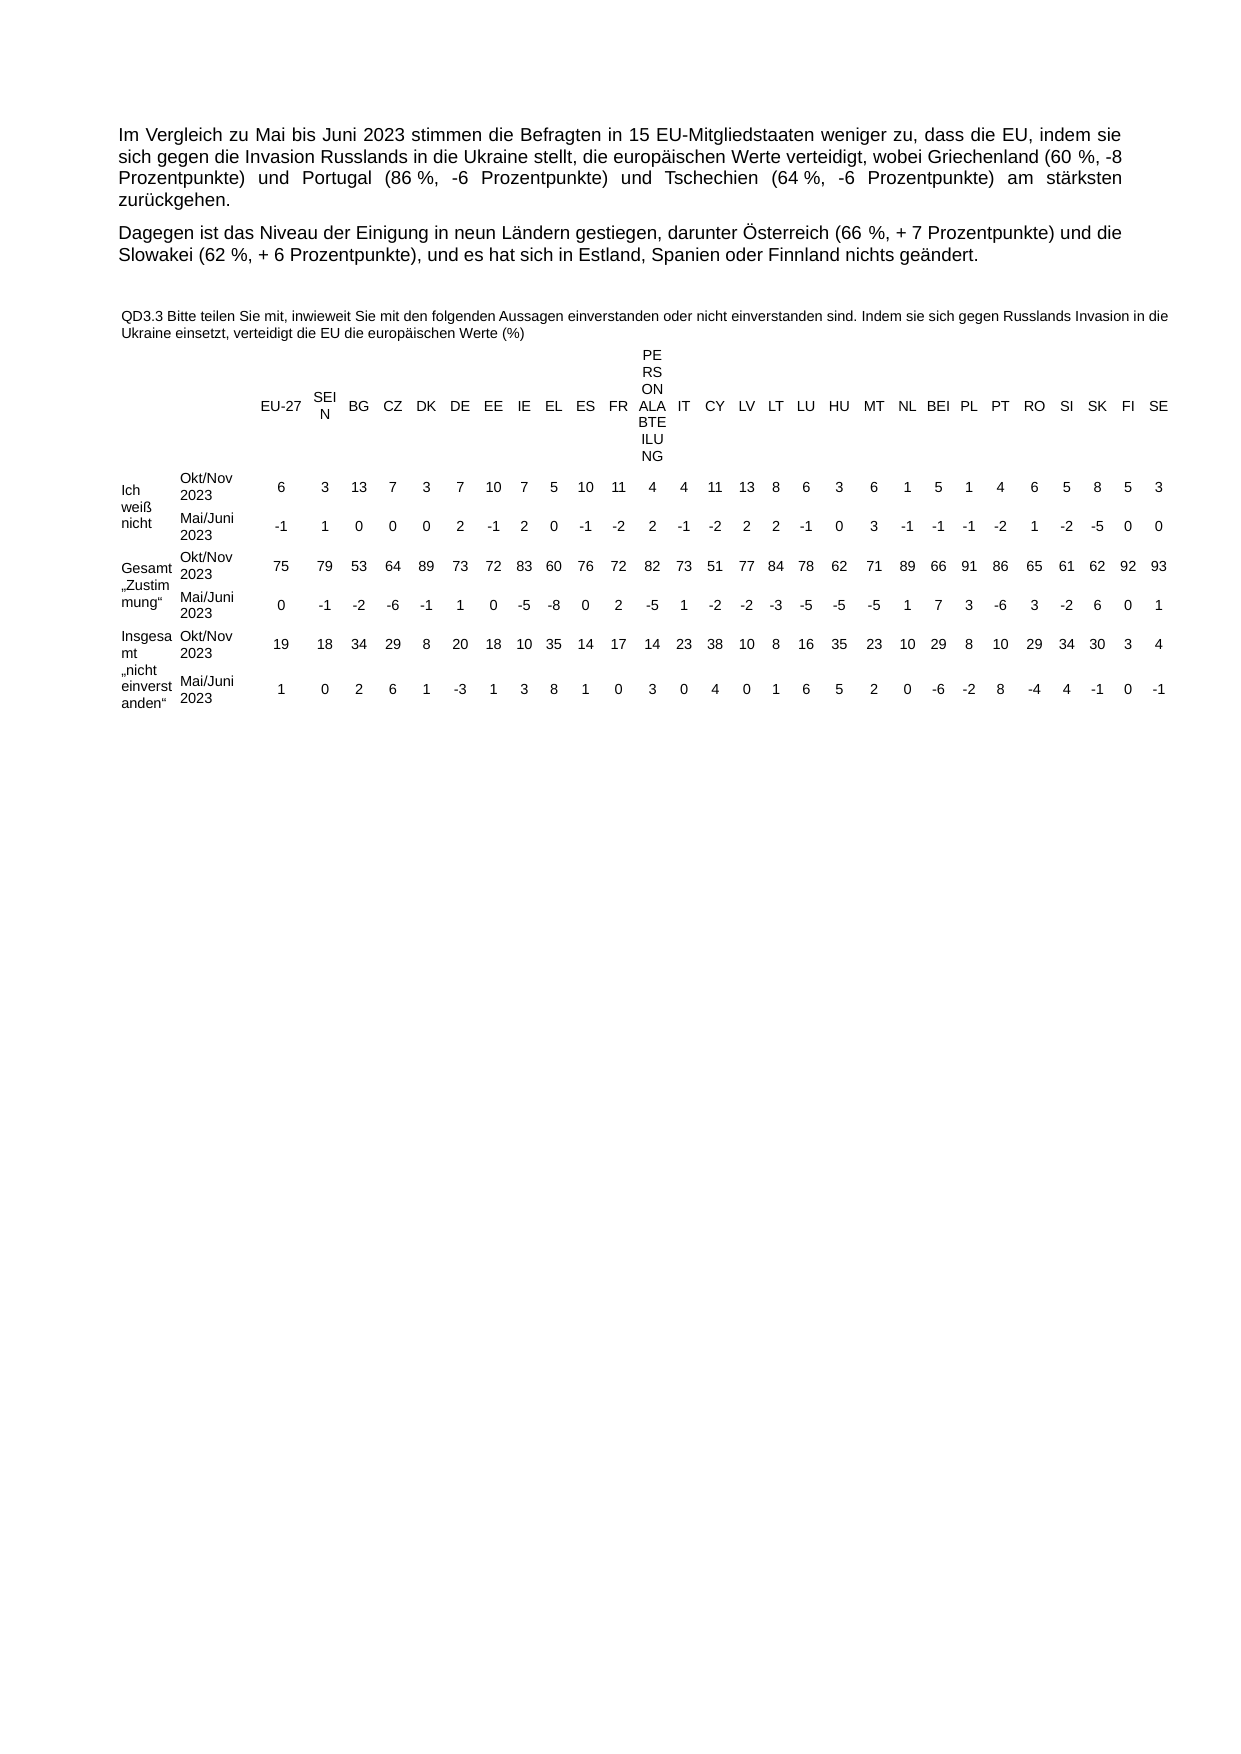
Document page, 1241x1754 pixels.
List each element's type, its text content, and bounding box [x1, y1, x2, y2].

table_cell 1 [1016, 507, 1052, 546]
table_cell 6 [790, 467, 822, 507]
table_cell 3 [510, 664, 538, 714]
table_cell 4 [698, 664, 732, 714]
table_cell IE [510, 344, 538, 467]
table_cell 8 [984, 664, 1016, 714]
table_cell 0 [538, 507, 569, 546]
table_cell 4 [984, 467, 1016, 507]
table_cell FR [602, 344, 635, 467]
table_cell -5 [635, 585, 669, 625]
table_cell -5 [510, 585, 538, 625]
table_cell -5 [790, 585, 822, 625]
table_cell 1 [1142, 585, 1175, 625]
table_cell 10 [477, 467, 510, 507]
table_cell 8 [954, 625, 984, 664]
table_cell 10 [569, 467, 602, 507]
table_header QD3.3 Bitte teilen Sie mit, inwieweit Sie mit den folgenden Aussagen einverstanden oder nicht einverstanden sind. Indem sie sich gegen Russlands Invasion in die Ukraine einsetzt, verteidigt die EU die europäischen Werte (%) [118, 305, 1175, 344]
table_cell 76 [569, 546, 602, 585]
table_cell 82 [635, 546, 669, 585]
table_cell -1 [569, 507, 602, 546]
table_cell 4 [1053, 664, 1081, 714]
table_cell 0 [341, 507, 376, 546]
table_cell 71 [856, 546, 892, 585]
table_cell FI [1114, 344, 1142, 467]
table_cell 30 [1081, 625, 1114, 664]
table_cell EU-27 [254, 344, 308, 467]
table_cell 6 [1016, 467, 1052, 507]
table_cell 0 [670, 664, 698, 714]
table_cell DK [409, 344, 443, 467]
table_cell 0 [477, 585, 510, 625]
table_cell 34 [341, 625, 376, 664]
table_cell 84 [761, 546, 790, 585]
table_cell 72 [477, 546, 510, 585]
table_cell 1 [954, 467, 984, 507]
table_cell CY [698, 344, 732, 467]
table_cell -2 [698, 507, 732, 546]
table_cell -1 [790, 507, 822, 546]
table_cell -1 [670, 507, 698, 546]
table_cell 7 [510, 467, 538, 507]
table_cell SK [1081, 344, 1114, 467]
text Dagegen ist das Niveau der Einigung in neun Ländern gestiegen, darunter Österreich (66 %, + 7 Prozentpunkte) und die Slowakei (62 %, + 6 Prozentpunkte), und es hat sich in Estland, Spanien oder Finnland nichts geändert. [118, 222, 1122, 265]
table_cell -6 [376, 585, 409, 625]
table_cell 62 [1081, 546, 1114, 585]
table_cell 35 [822, 625, 856, 664]
table_cell 83 [510, 546, 538, 585]
table_cell 8 [761, 625, 790, 664]
table_cell -4 [1016, 664, 1052, 714]
table_cell 29 [376, 625, 409, 664]
table_cell 3 [409, 467, 443, 507]
table_cell 53 [341, 546, 376, 585]
table_cell 89 [409, 546, 443, 585]
table_cell 29 [1016, 625, 1052, 664]
table_cell 91 [954, 546, 984, 585]
table_cell 0 [1142, 507, 1175, 546]
table_cell 5 [1053, 467, 1081, 507]
table_cell 3 [308, 467, 341, 507]
table_cell 3 [1142, 467, 1175, 507]
table_cell -6 [984, 585, 1016, 625]
table_cell 2 [856, 664, 892, 714]
table_cell 6 [856, 467, 892, 507]
table_cell 0 [602, 664, 635, 714]
table_cell 0 [376, 507, 409, 546]
table_cell 0 [732, 664, 761, 714]
table_cell 89 [892, 546, 923, 585]
table_cell BEI [923, 344, 954, 467]
table_cell 66 [923, 546, 954, 585]
table_cell 1 [892, 585, 923, 625]
table_cell SEIN [308, 344, 341, 467]
table_cell 0 [1114, 585, 1142, 625]
table_cell 8 [409, 625, 443, 664]
table_cell 10 [510, 625, 538, 664]
table_cell -3 [761, 585, 790, 625]
table_cell -2 [341, 585, 376, 625]
table_cell 5 [822, 664, 856, 714]
table_cell LU [790, 344, 822, 467]
table_cell EL [538, 344, 569, 467]
table_cell 5 [1114, 467, 1142, 507]
table_cell Mai/Juni 2023 [177, 585, 254, 625]
table_cell 2 [602, 585, 635, 625]
table_cell 0 [308, 664, 341, 714]
table_cell 72 [602, 546, 635, 585]
table_cell 77 [732, 546, 761, 585]
table_cell -1 [308, 585, 341, 625]
table_cell 6 [1081, 585, 1114, 625]
table_cell 19 [254, 625, 308, 664]
table_cell MT [856, 344, 892, 467]
table_cell 0 [892, 664, 923, 714]
table_cell PT [984, 344, 1016, 467]
table_cell ES [569, 344, 602, 467]
table_cell -1 [254, 507, 308, 546]
table_cell 61 [1053, 546, 1081, 585]
table_cell 8 [538, 664, 569, 714]
table_cell 18 [308, 625, 341, 664]
table_cell -1 [892, 507, 923, 546]
table_cell LT [761, 344, 790, 467]
table_cell 14 [569, 625, 602, 664]
table_cell 10 [984, 625, 1016, 664]
table_cell -1 [409, 585, 443, 625]
table_cell NL [892, 344, 923, 467]
table_cell 0 [822, 507, 856, 546]
table_cell -2 [732, 585, 761, 625]
table_cell 13 [341, 467, 376, 507]
table_cell 2 [761, 507, 790, 546]
table_cell 60 [538, 546, 569, 585]
table_cell -5 [822, 585, 856, 625]
table_cell 10 [892, 625, 923, 664]
table_cell 16 [790, 625, 822, 664]
table_cell -1 [954, 507, 984, 546]
table_cell Insgesamt „nicht einverstanden“ [118, 625, 177, 714]
table_cell 23 [856, 625, 892, 664]
table_cell 62 [822, 546, 856, 585]
table_cell -6 [923, 664, 954, 714]
table_cell 4 [1142, 625, 1175, 664]
table_cell 51 [698, 546, 732, 585]
text Im Vergleich zu Mai bis Juni 2023 stimmen die Befragten in 15 EU-Mitgliedstaaten weniger zu, dass die EU, indem sie sich gegen die Invasion Russlands in die Ukraine stellt, die europäischen Werte verteidigt, wobei Griechenland (60 %, -8 Prozentpunkte) und Portugal (86 %, -6 Prozentpunkte) und Tschechien (64 %, -6 Prozentpunkte) am stärksten zurückgehen. [118, 124, 1122, 210]
table_cell Mai/Juni 2023 [177, 664, 254, 714]
table_cell -1 [1081, 664, 1114, 714]
table_cell -2 [1053, 507, 1081, 546]
table_cell SI [1053, 344, 1081, 467]
table_cell 75 [254, 546, 308, 585]
table_cell 1 [670, 585, 698, 625]
table_cell -2 [698, 585, 732, 625]
table_cell 4 [670, 467, 698, 507]
table_cell 64 [376, 546, 409, 585]
table_cell IT [670, 344, 698, 467]
table_cell 3 [954, 585, 984, 625]
table_cell 18 [477, 625, 510, 664]
table_cell 6 [790, 664, 822, 714]
table_cell -3 [443, 664, 477, 714]
table_cell -5 [856, 585, 892, 625]
table_cell 2 [341, 664, 376, 714]
table_cell 11 [602, 467, 635, 507]
table_cell 1 [477, 664, 510, 714]
table_cell -1 [923, 507, 954, 546]
table_cell 38 [698, 625, 732, 664]
table_cell 11 [698, 467, 732, 507]
table_cell 73 [670, 546, 698, 585]
table_cell 7 [443, 467, 477, 507]
table_cell 1 [892, 467, 923, 507]
table_cell LV [732, 344, 761, 467]
table_cell Gesamt „Zustimmung“ [118, 546, 177, 625]
table_cell Okt/Nov 2023 [177, 467, 254, 507]
table_cell 23 [670, 625, 698, 664]
table_cell 8 [1081, 467, 1114, 507]
table_cell 6 [376, 664, 409, 714]
table_cell 6 [254, 467, 308, 507]
table_cell 86 [984, 546, 1016, 585]
table_cell CZ [376, 344, 409, 467]
table_cell 5 [538, 467, 569, 507]
table_cell 79 [308, 546, 341, 585]
table_cell 3 [1114, 625, 1142, 664]
table_cell -8 [538, 585, 569, 625]
table_cell 93 [1142, 546, 1175, 585]
table_cell 1 [761, 664, 790, 714]
table_cell 92 [1114, 546, 1142, 585]
table_cell 8 [761, 467, 790, 507]
table_cell 7 [376, 467, 409, 507]
table_cell -2 [602, 507, 635, 546]
table_cell DE [443, 344, 477, 467]
table_cell 0 [1114, 507, 1142, 546]
table_cell 0 [254, 585, 308, 625]
table_cell 7 [923, 585, 954, 625]
table_cell 78 [790, 546, 822, 585]
table_cell 3 [856, 507, 892, 546]
table_cell 3 [1016, 585, 1052, 625]
table_cell 35 [538, 625, 569, 664]
table_cell -2 [984, 507, 1016, 546]
table_cell 0 [1114, 664, 1142, 714]
table_cell PL [954, 344, 984, 467]
table_cell 1 [308, 507, 341, 546]
table_cell RO [1016, 344, 1052, 467]
table_cell 4 [635, 467, 669, 507]
table_cell 1 [569, 664, 602, 714]
table_cell 14 [635, 625, 669, 664]
table_cell 29 [923, 625, 954, 664]
table_cell Okt/Nov 2023 [177, 546, 254, 585]
table_cell EE [477, 344, 510, 467]
table_cell -2 [1053, 585, 1081, 625]
table_cell [118, 344, 177, 467]
table_cell 73 [443, 546, 477, 585]
table_cell Ich weiß nicht [118, 467, 177, 546]
table_cell 2 [732, 507, 761, 546]
table_cell Mai/Juni 2023 [177, 507, 254, 546]
table_cell 13 [732, 467, 761, 507]
table_cell 17 [602, 625, 635, 664]
table_cell SE [1142, 344, 1175, 467]
table_cell HU [822, 344, 856, 467]
table_cell 0 [569, 585, 602, 625]
table_cell 20 [443, 625, 477, 664]
table_cell 34 [1053, 625, 1081, 664]
table_cell 1 [409, 664, 443, 714]
table_cell -5 [1081, 507, 1114, 546]
table_cell 2 [635, 507, 669, 546]
table_cell [177, 344, 254, 467]
table_cell Okt/Nov 2023 [177, 625, 254, 664]
table_cell 1 [254, 664, 308, 714]
table_cell 2 [510, 507, 538, 546]
table_cell 3 [822, 467, 856, 507]
table_cell 65 [1016, 546, 1052, 585]
table_cell -1 [477, 507, 510, 546]
table_cell 0 [409, 507, 443, 546]
table_cell -1 [1142, 664, 1175, 714]
table_cell BG [341, 344, 376, 467]
table_cell 2 [443, 507, 477, 546]
table_cell 1 [443, 585, 477, 625]
table_cell 3 [635, 664, 669, 714]
table_cell PERSONALABTEILUNG [635, 344, 669, 467]
table_cell 5 [923, 467, 954, 507]
table_cell -2 [954, 664, 984, 714]
table_cell 10 [732, 625, 761, 664]
